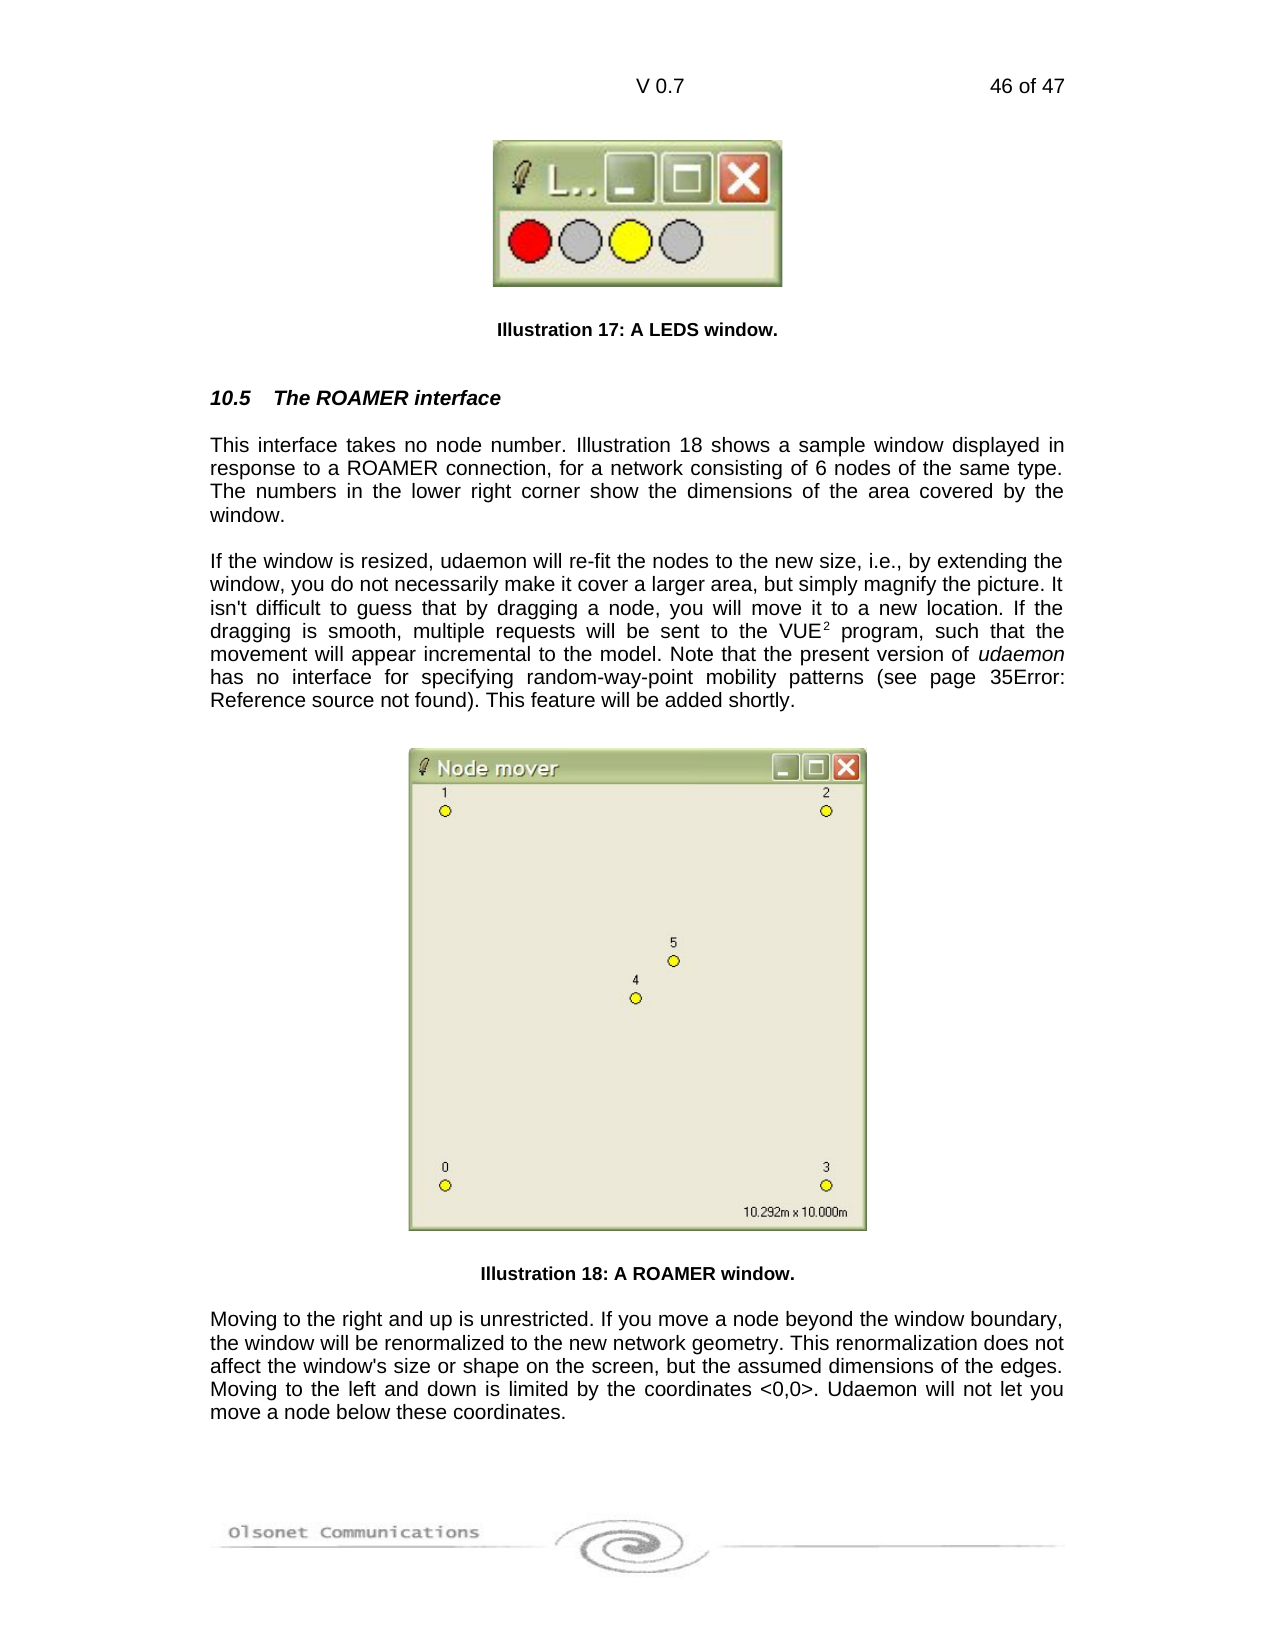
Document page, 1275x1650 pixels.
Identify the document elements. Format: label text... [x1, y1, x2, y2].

text Illustration 17: A LEDS window. [493, 319, 782, 341]
text If the window is resized, udaemon will re-fit the nodes to the new size, i.e., by extending the window, you do not necessarily make it cover a larger area, but simply magnify the picture. It isn't difficult to guess that by dragging a node, you will move it to a new location. If the dragging is smooth, multiple requests will be sent to the VUE2 program, such that the movement will appear incremental to the model. Note that the present version of udaemon has no interface for specifying random-way-point mobility patterns (see page 36). This feature will be added shortly. [210, 549, 1065, 712]
text Moving to the right and up is unrestricted. If you move a node beyond the window boundary, the window will be renormalized to the new network geometry. This renormalization does not affect the window's size or shape on the screen, but the assumed dimensions of the edges. Moving to the left and down is limited by the coordinates <0,0>. Udaemon will not let you move a node below these coordinates. [210, 1308, 1065, 1424]
subtitle The ROAMER interface [210, 387, 1065, 410]
picture [492, 140, 783, 287]
text Illustration 18: A ROAMER window. [408, 1264, 867, 1285]
picture [408, 748, 867, 1231]
picture [210, 1504, 1065, 1596]
text This interface takes no node number. Illustration 18 shows a sample window displayed in response to a ROAMER connection, for a network consisting of 6 nodes of the same type. The numbers in the lower right corner show the dimensions of the area covered by the window. [210, 433, 1065, 526]
